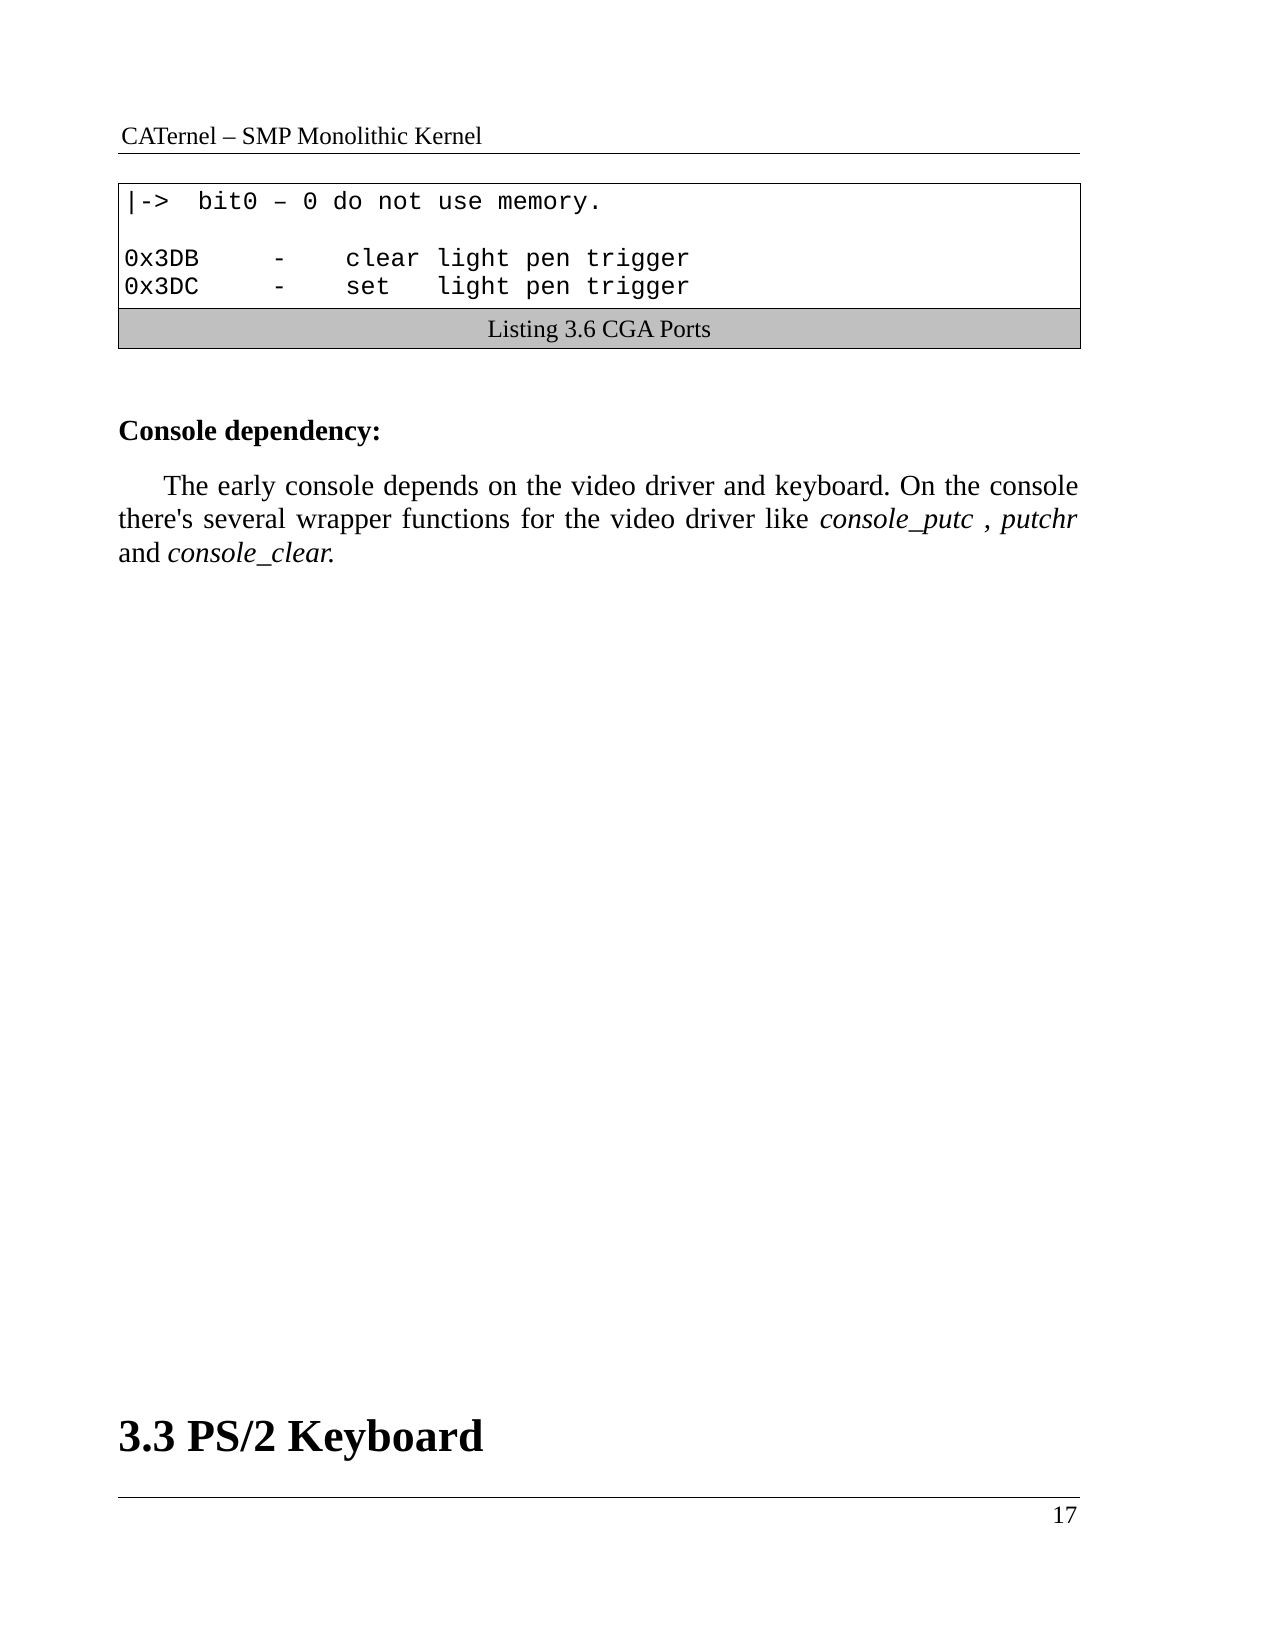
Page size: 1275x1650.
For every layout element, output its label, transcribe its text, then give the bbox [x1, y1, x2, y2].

text 3.3 PS/2 Keyboard [118, 1408, 1080, 1461]
text Console dependency: [118, 413, 1080, 447]
table_header |-> bit0 – 0 do not use memory. 0x3DB - clear light pen trigger 0x3DC - set light pen trigger [119, 184, 1080, 308]
table_cell Listing 3.6 CGA Ports [119, 309, 1080, 348]
text The early console depends on the video driver and keyboard. On the console there's several wrapper functions for the video driver like console_putc , putchr and console_clear. [118, 468, 1080, 569]
